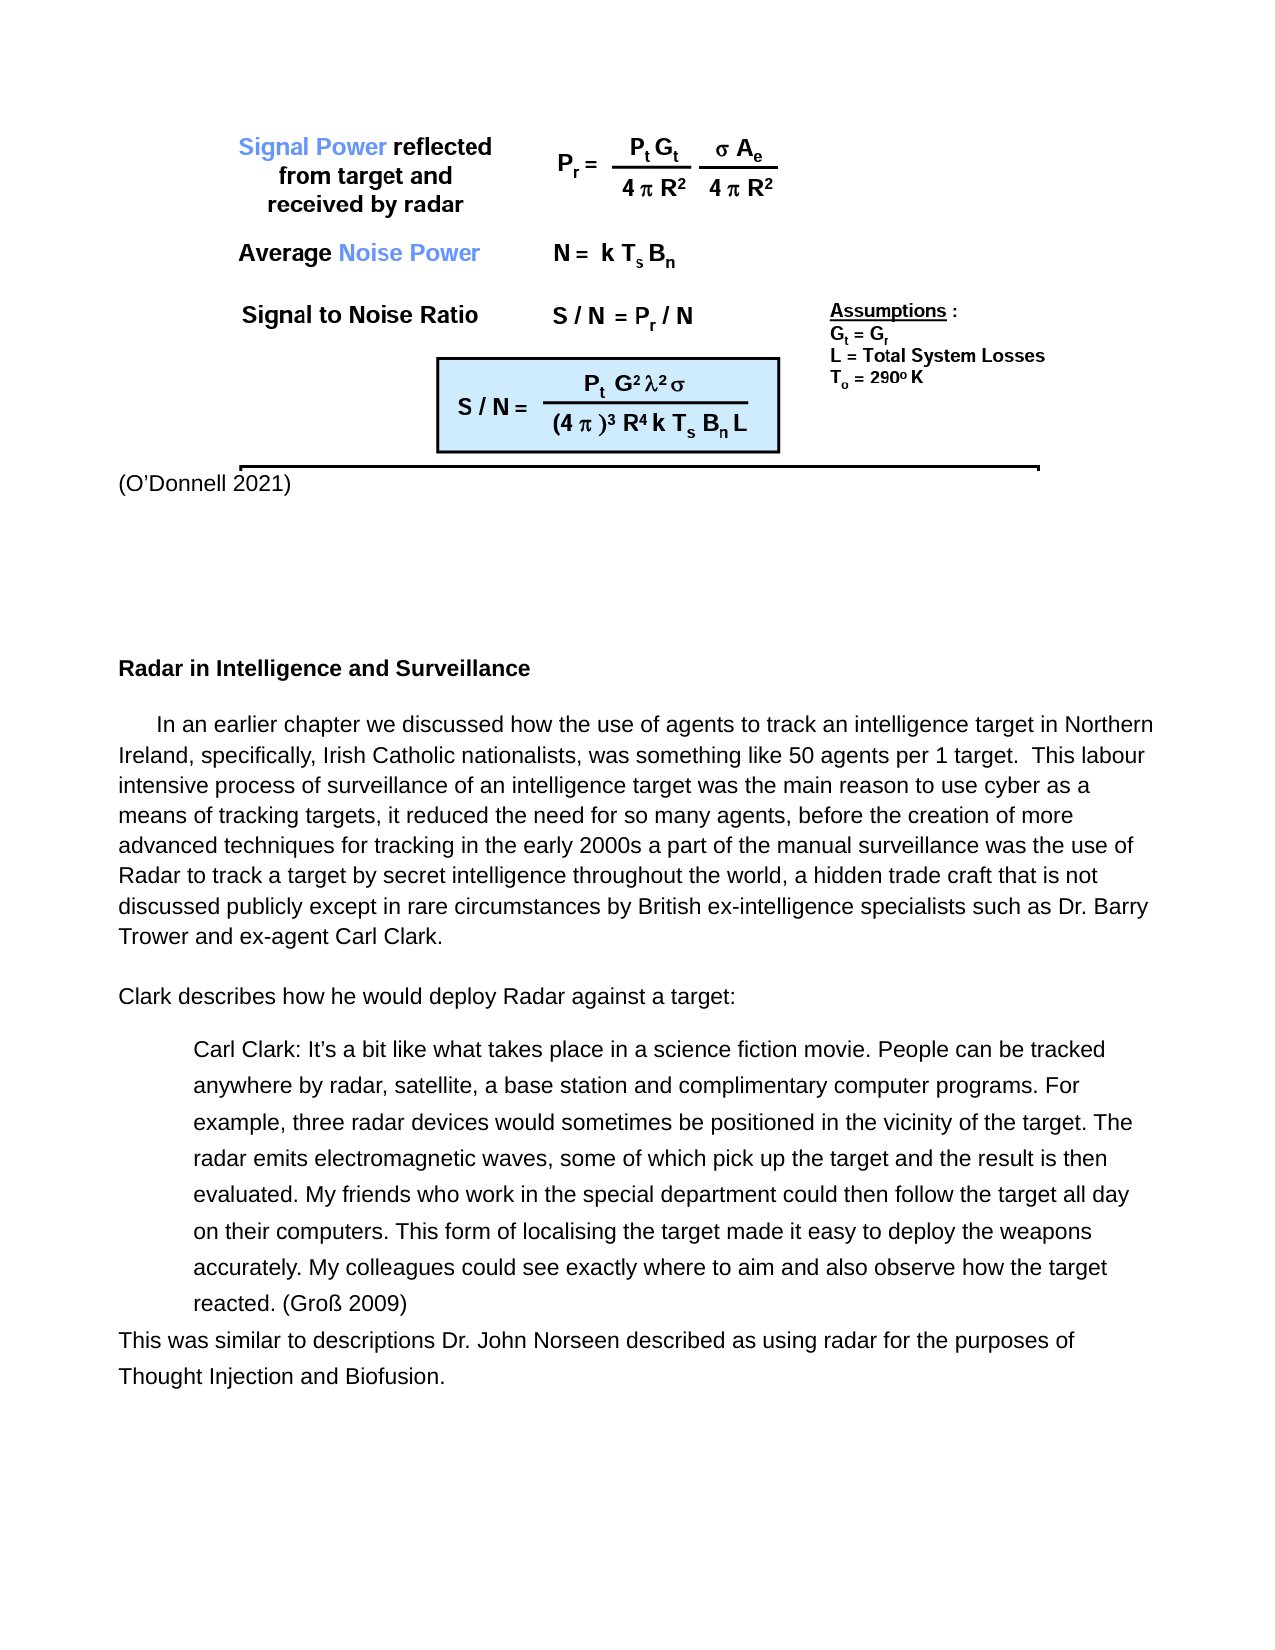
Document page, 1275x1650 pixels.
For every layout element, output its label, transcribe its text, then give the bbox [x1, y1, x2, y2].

picture [220, 118, 1055, 471]
text Radar in Intelligence and Surveillance [118, 655, 1157, 681]
text Clark describes how he would deploy Radar against a target: [118, 983, 1157, 1009]
text This was similar to descriptions Dr. John Norseen described as using radar for the purposes of Thought Injection and Biofusion. [118, 1327, 1157, 1389]
text Carl Clark: It’s a bit like what takes place in a science fiction movie. People can be tracked anywhere by radar, satellite, a base station and complimentary computer programs. For example, three radar devices would sometimes be positioned in the vicinity of the target. The radar emits electromagnetic waves, some of which pick up the target and the result is then evaluated. My friends who work in the special department could then follow the target all day on their computers. This form of localising the target made it easy to deploy the weapons accurately. My colleagues could see exactly where to aim and also observe how the target reacted. (Groß 2009) [193, 1036, 1157, 1317]
text (O’Donnell 2021) [118, 471, 1157, 497]
text In an earlier chapter we discussed how the use of agents to track an intelligence target in Northern Ireland, specifically, Irish Catholic nationalists, was something like 50 agents per 1 target. This labour intensive process of surveillance of an intelligence target was the main reason to use cyber as a means of tracking targets, it reduced the need for so many agents, before the creation of more advanced techniques for tracking in the early 2000s a part of the manual surveillance was the use of Radar to track a target by secret intelligence throughout the world, a hidden trade craft that is not discussed publicly except in rare circumstances by British ex-intelligence specialists such as Dr. Barry Trower and ex-agent Carl Clark. [118, 711, 1157, 949]
